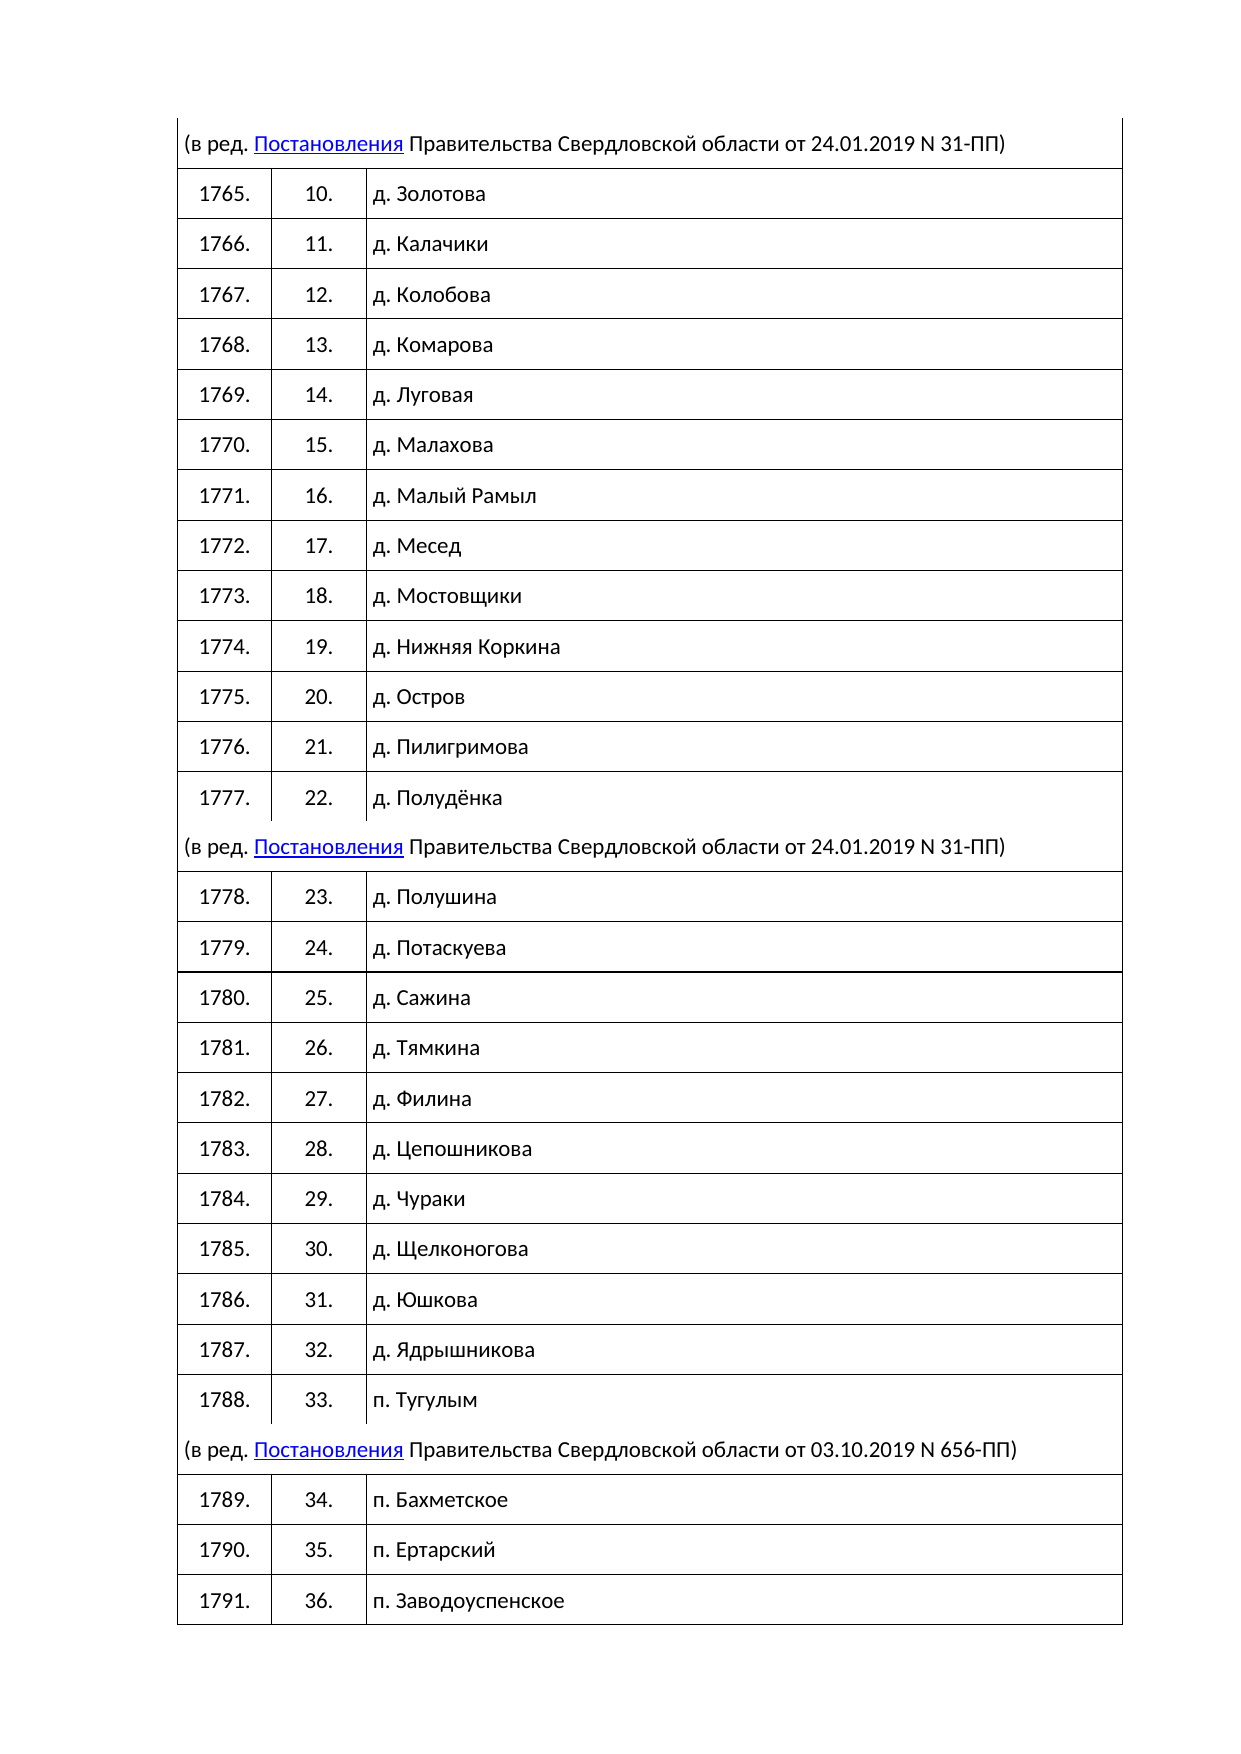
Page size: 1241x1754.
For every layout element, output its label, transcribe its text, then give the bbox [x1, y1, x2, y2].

table_cell д. Цепошникова [367, 1123, 1122, 1173]
table_cell 1778. [178, 872, 271, 921]
table_cell 27. [272, 1073, 366, 1122]
table_cell 1773. [178, 571, 271, 620]
table_cell 1790. [178, 1525, 271, 1574]
table_cell п. Тугулым [367, 1375, 1122, 1424]
table_cell 1766. [178, 219, 271, 268]
table_cell д. Чураки [367, 1174, 1122, 1223]
table_cell д. Сажина [367, 973, 1122, 1022]
table_cell д. Мостовщики [367, 571, 1122, 620]
table_cell 10. [272, 169, 366, 218]
table_cell 22. [272, 772, 366, 821]
table_cell 16. [272, 470, 366, 519]
table_cell п. Ертарский [367, 1525, 1122, 1574]
table_cell 1769. [178, 370, 271, 419]
table_cell 1779. [178, 922, 271, 971]
table_cell д. Тямкина [367, 1023, 1122, 1072]
table_cell 35. [272, 1525, 366, 1574]
table_cell 1781. [178, 1023, 271, 1072]
table_cell д. Месед [367, 521, 1122, 570]
table_cell 1786. [178, 1274, 271, 1323]
table_cell 19. [272, 621, 366, 671]
table_cell 1787. [178, 1325, 271, 1374]
table_cell д. Полудёнка [367, 772, 1122, 821]
table_cell 36. [272, 1575, 366, 1624]
table_cell 13. [272, 319, 366, 369]
table_cell д. Щелконогова [367, 1224, 1122, 1273]
table_cell 1784. [178, 1174, 271, 1223]
table_cell 20. [272, 672, 366, 721]
table_cell 29. [272, 1174, 366, 1223]
table_cell 1775. [178, 672, 271, 721]
table_cell 1770. [178, 420, 271, 469]
table_cell 14. [272, 370, 366, 419]
table_cell 25. [272, 973, 366, 1022]
table_cell д. Полушина [367, 872, 1122, 921]
table_cell д. Потаскуева [367, 922, 1122, 971]
table_cell д. Колобова [367, 269, 1122, 318]
table_cell 24. [272, 922, 366, 971]
table_cell 1767. [178, 269, 271, 318]
table_cell 11. [272, 219, 366, 268]
table_cell 1782. [178, 1073, 271, 1122]
table_cell д. Луговая [367, 370, 1122, 419]
table_cell (в ред. Постановления Правительства Свердловской области от 24.01.2019 N 31-ПП) [178, 821, 1122, 871]
table_cell 18. [272, 571, 366, 620]
table_cell 12. [272, 269, 366, 318]
table_cell 30. [272, 1224, 366, 1273]
table_cell п. Заводоуспенское [367, 1575, 1122, 1624]
table_cell 17. [272, 521, 366, 570]
table_cell (в ред. Постановления Правительства Свердловской области от 24.01.2019 N 31-ПП) [178, 118, 1122, 167]
table_cell 1785. [178, 1224, 271, 1273]
table_cell д. Филина [367, 1073, 1122, 1122]
table_cell 32. [272, 1325, 366, 1374]
table_cell 1771. [178, 470, 271, 519]
table_cell д. Нижняя Коркина [367, 621, 1122, 671]
table_cell д. Остров [367, 672, 1122, 721]
table_cell (в ред. Постановления Правительства Свердловской области от 03.10.2019 N 656-ПП) [178, 1424, 1122, 1473]
table_cell д. Пилигримова [367, 722, 1122, 771]
table_cell д. Юшкова [367, 1274, 1122, 1323]
table_cell 34. [272, 1475, 366, 1524]
table_cell 33. [272, 1375, 366, 1424]
table_cell д. Малый Рамыл [367, 470, 1122, 519]
table_cell 1783. [178, 1123, 271, 1173]
table_cell 1789. [178, 1475, 271, 1524]
table_cell 1791. [178, 1575, 271, 1624]
table_cell 1774. [178, 621, 271, 671]
table_cell д. Комарова [367, 319, 1122, 369]
table_cell 1768. [178, 319, 271, 369]
table_cell 1777. [178, 772, 271, 821]
table_cell д. Малахова [367, 420, 1122, 469]
table_cell п. Бахметское [367, 1475, 1122, 1524]
table_cell 23. [272, 872, 366, 921]
table_cell 1788. [178, 1375, 271, 1424]
table_cell д. Ядрышникова [367, 1325, 1122, 1374]
table_cell 21. [272, 722, 366, 771]
table_cell 26. [272, 1023, 366, 1072]
table_cell д. Золотова [367, 169, 1122, 218]
table_cell 28. [272, 1123, 366, 1173]
table_cell 1765. [178, 169, 271, 218]
table_cell 15. [272, 420, 366, 469]
table_cell 1772. [178, 521, 271, 570]
table_cell д. Калачики [367, 219, 1122, 268]
table_cell 1776. [178, 722, 271, 771]
table_cell 1780. [178, 973, 271, 1022]
table_cell 31. [272, 1274, 366, 1323]
